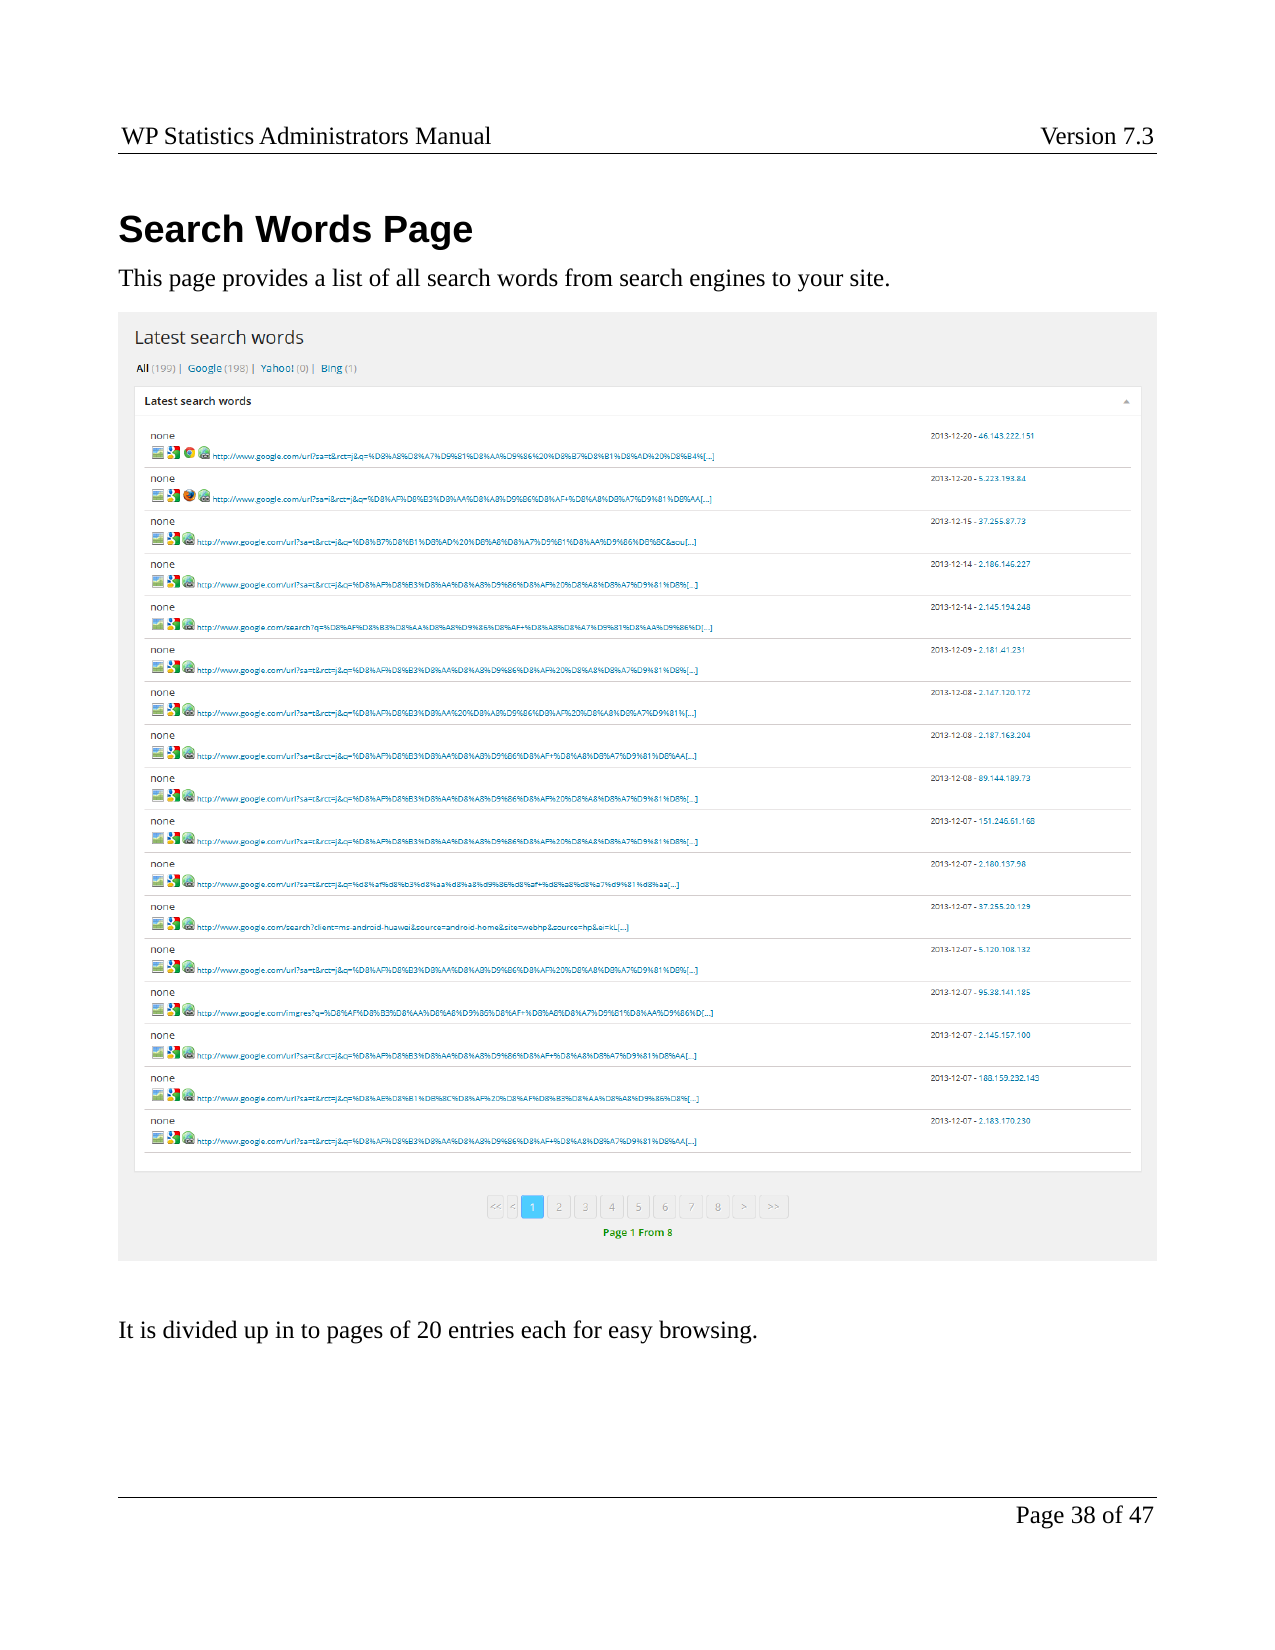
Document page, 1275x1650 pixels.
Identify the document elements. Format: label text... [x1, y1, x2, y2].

text It is divided up in to pages of 20 entries each for easy browsing. [118, 1316, 1157, 1344]
picture [118, 312, 1157, 1261]
text This page provides a list of all search words from search engines to your site. [118, 263, 1157, 292]
subtitle Search Words Page [118, 207, 1157, 251]
